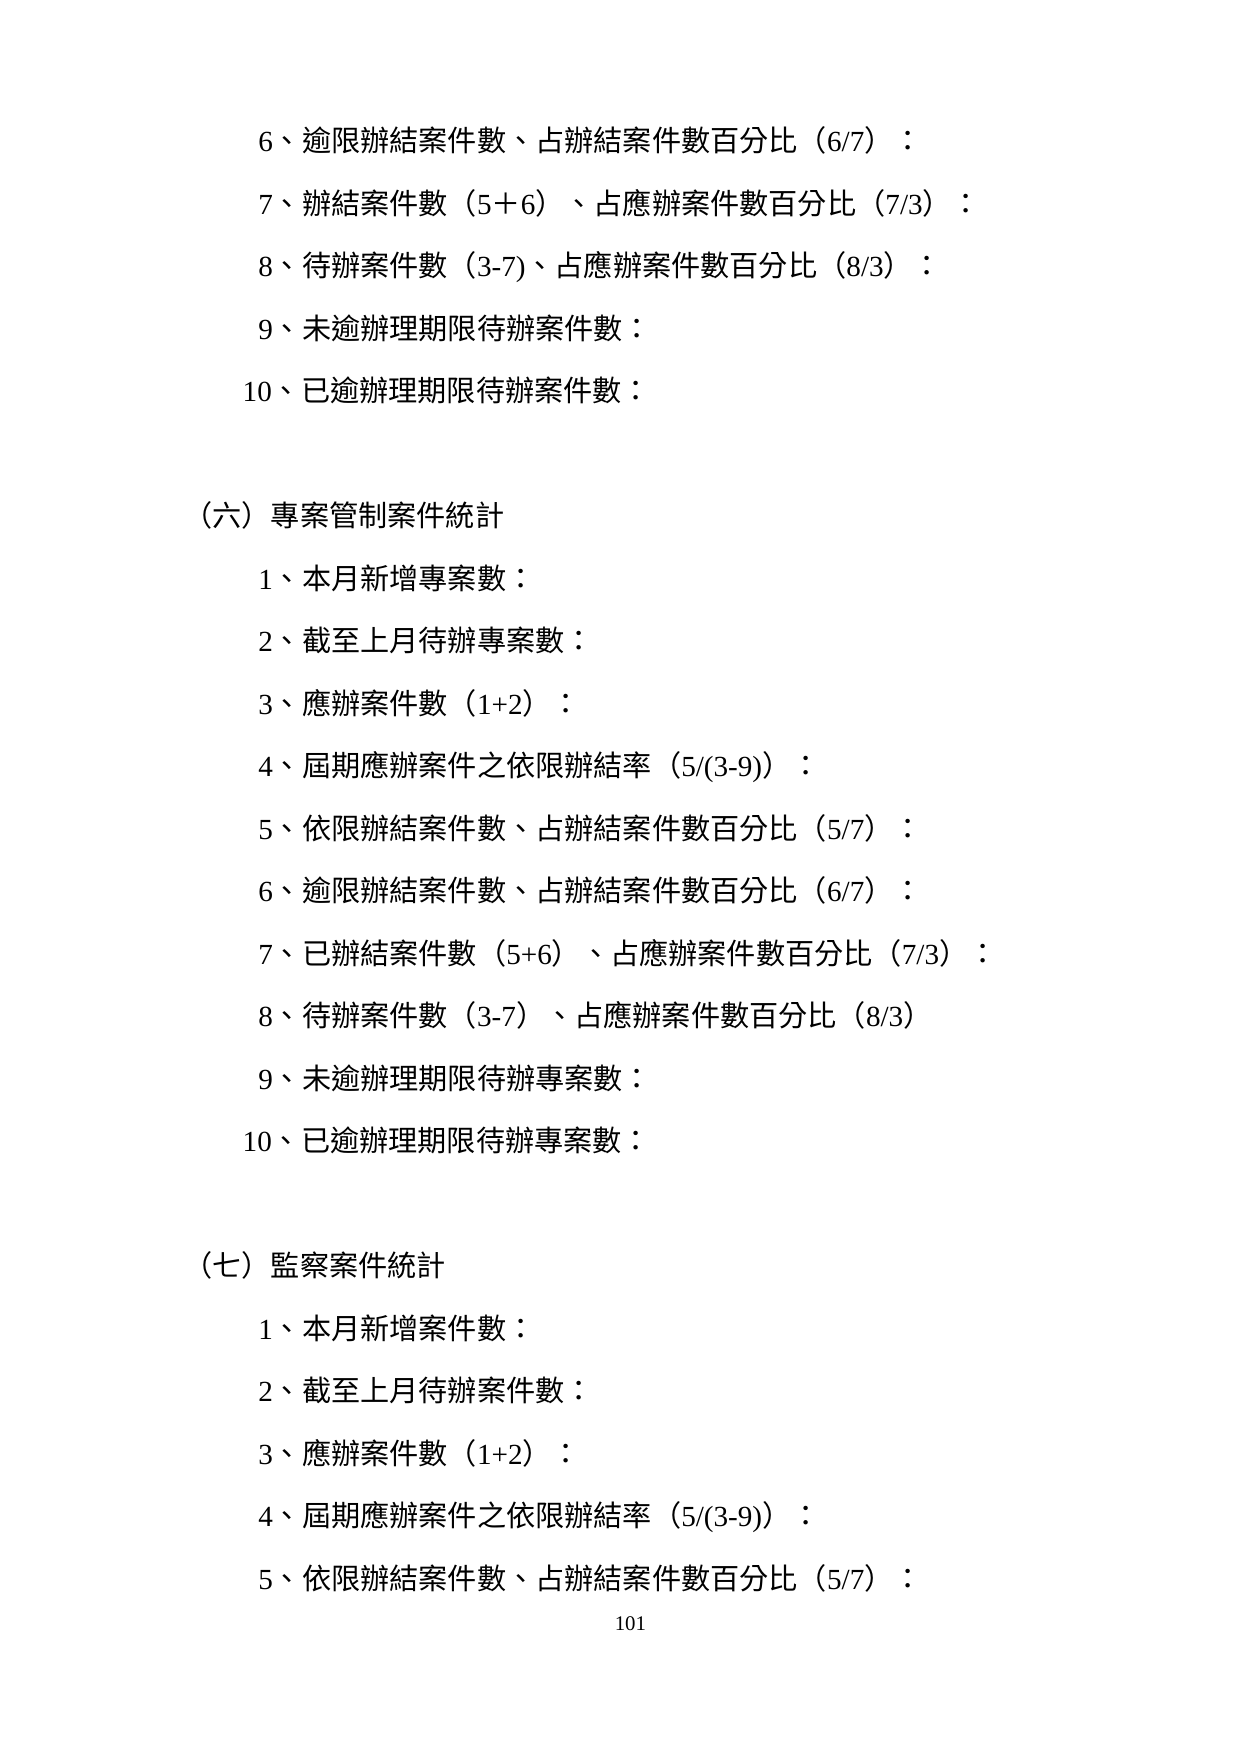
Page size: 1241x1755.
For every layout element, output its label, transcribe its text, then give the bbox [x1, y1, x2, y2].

text 7、已辦結案件數（5+6）、占應辦案件數百分比（7/3）： [258, 910, 1087, 972]
text 1、本月新增專案數： [258, 535, 1087, 597]
text 6、逾限辦結案件數、占辦結案件數百分比（6/7）： [258, 97, 1087, 160]
text 4、屆期應辦案件之依限辦結率（5/(3-9)）： [258, 1472, 1087, 1535]
text 2、截至上月待辦專案數： [258, 597, 1087, 660]
text 8、待辦案件數（3-7）、占應辦案件數百分比（8/3） [258, 972, 1087, 1035]
text 1、本月新增案件數： [258, 1285, 1087, 1347]
text 8、待辦案件數（3-7)、占應辦案件數百分比（8/3）： [258, 222, 1087, 285]
text 2、截至上月待辦案件數： [258, 1347, 1087, 1410]
text 10、已逾辦理期限待辦案件數： [242, 347, 1087, 410]
text 3、應辦案件數（1+2）： [258, 1410, 1087, 1472]
text （七）監察案件統計 [183, 1222, 1087, 1285]
text 7、辦結案件數（5＋6）、占應辦案件數百分比（7/3）： [258, 160, 1087, 222]
text 3、應辦案件數（1+2）： [258, 660, 1087, 722]
text 6、逾限辦結案件數、占辦結案件數百分比（6/7）： [258, 847, 1087, 910]
text （六）專案管制案件統計 [183, 472, 1087, 535]
text 5、依限辦結案件數、占辦結案件數百分比（5/7）： [258, 785, 1087, 847]
text 9、未逾辦理期限待辦專案數： [258, 1035, 1087, 1097]
text 5、依限辦結案件數、占辦結案件數百分比（5/7）： [258, 1535, 1087, 1597]
text 4、屆期應辦案件之依限辦結率（5/(3-9)）： [258, 722, 1087, 785]
text 10、已逾辦理期限待辦專案數： [242, 1097, 1087, 1160]
text 9、未逾辦理期限待辦案件數： [258, 285, 1087, 347]
